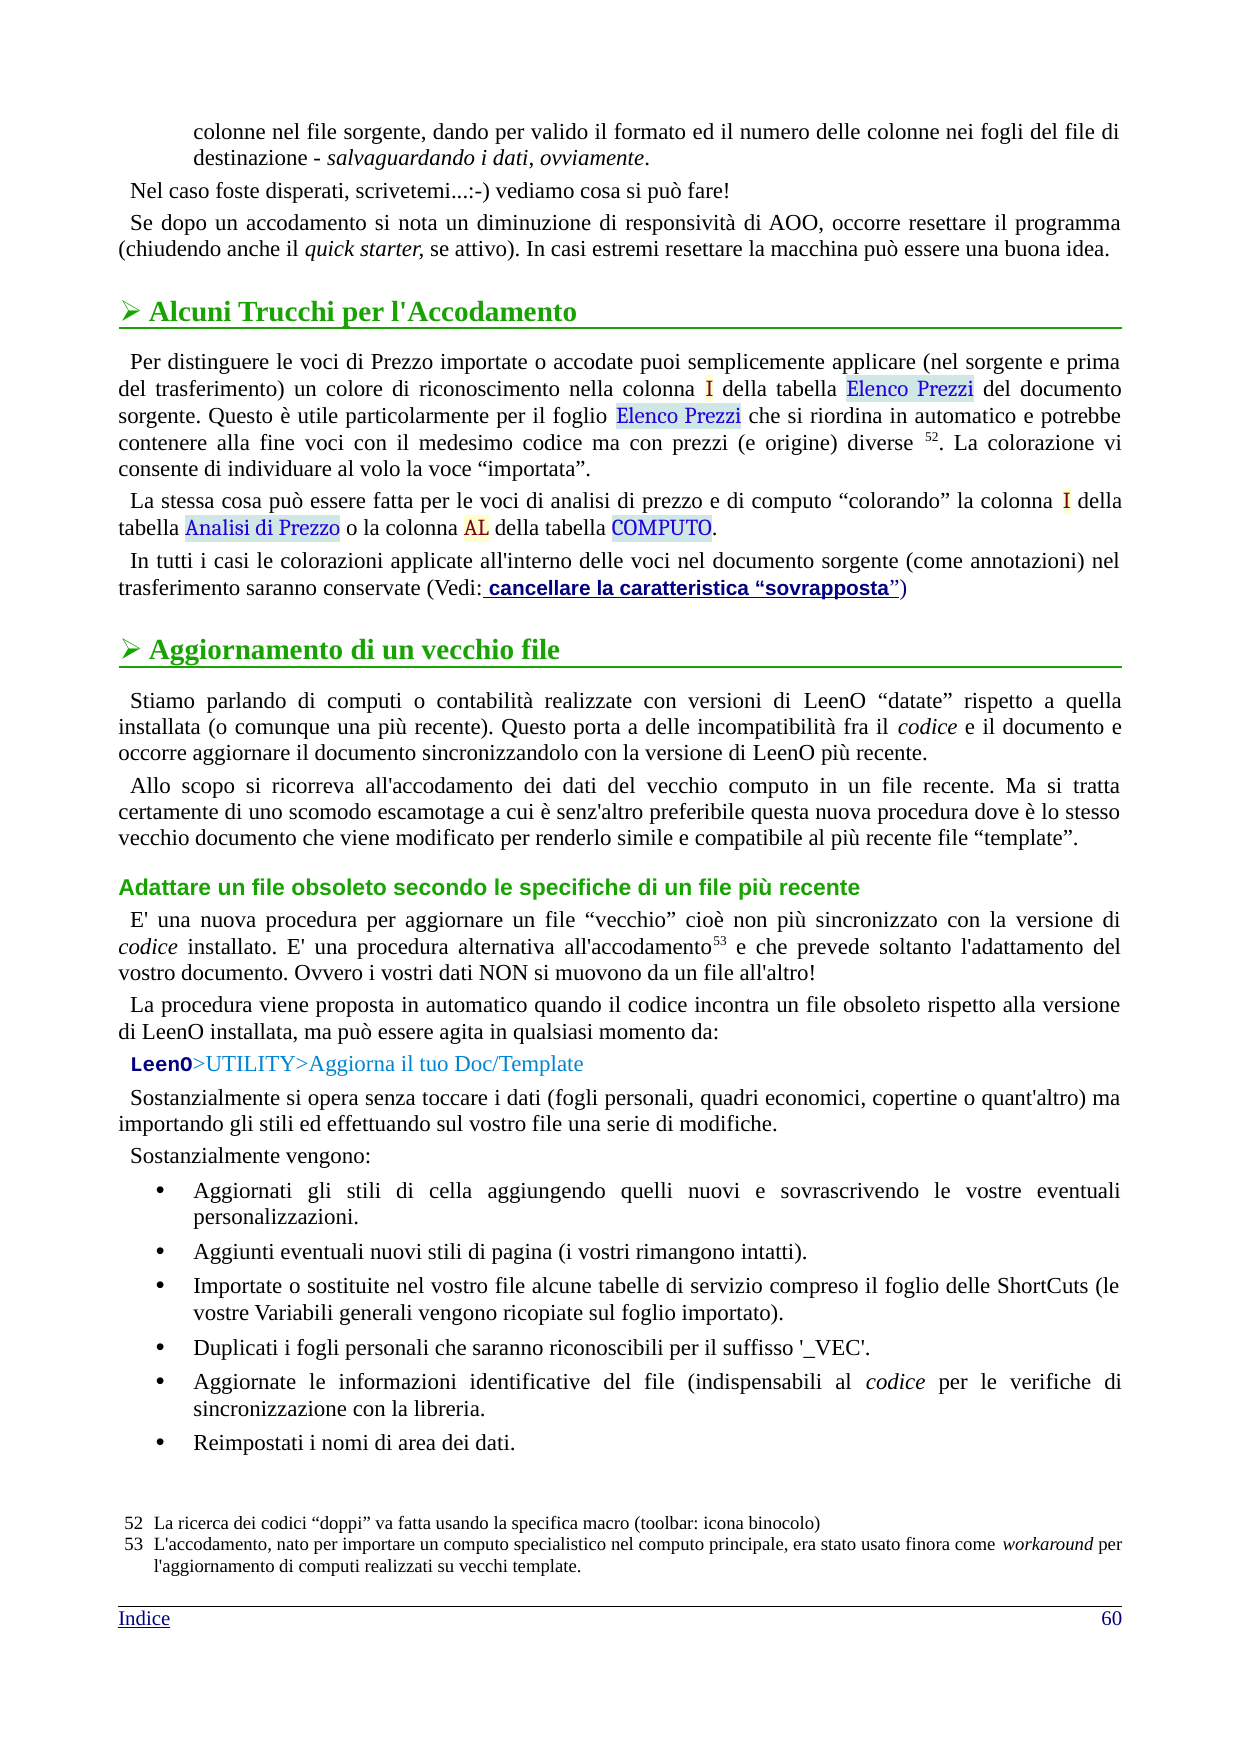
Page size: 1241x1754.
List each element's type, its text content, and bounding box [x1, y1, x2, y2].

subtitle Alcuni Trucchi per l'Accodamento [119, 294, 1122, 327]
list colonne nel file sorgente, dando per valido il formato ed il numero delle colonne nei fogli del file di destinazione - salvaguardando i dati, ovviamente. [156, 118, 1122, 171]
text Sostanzialmente si opera senza toccare i dati (fogli personali, quadri economici, copertine o quant'altro) ma importando gli stili ed effettuando sul vostro file una serie di modifiche. [118, 1084, 1122, 1136]
list Reimpostati i nomi di area dei dati. [156, 1427, 1122, 1456]
text In tutti i casi le colorazioni applicate all'interno delle voci nel documento sorgente (come annotazioni) nel trasferimento saranno conservate (Vedi: cancellare la caratteristica “sovrapposta”) [118, 547, 1122, 600]
text Nel caso foste disperati, scrivetemi...:-) vediamo cosa si può fare! [118, 177, 1122, 203]
subtitle Aggiornamento di un vecchio file [119, 632, 1122, 666]
subtitle Adattare un file obsoleto secondo le specifiche di un file più recente [118, 874, 1122, 900]
text Se dopo un accodamento si nota un diminuzione di responsività di AOO, occorre resettare il programma (chiudendo anche il quick starter, se attivo). In casi estremi resettare la macchina può essere una buona idea. [118, 209, 1122, 262]
list Importate o sostituite nel vostro file alcune tabelle di servizio compreso il foglio delle ShortCuts (le vostre Variabili generali vengono ricopiate sul foglio importato). [156, 1270, 1122, 1326]
text Allo scopo si ricorreva all'accodamento dei dati del vecchio computo in un file recente. Ma si tratta certamente di uno scomodo escamotage a cui è senz'altro preferibile questa nuova procedura dove è lo stesso vecchio documento che viene modificato per renderlo simile e compatibile al più recente file “template”. [118, 772, 1122, 851]
list Duplicati i fogli personali che saranno riconoscibili per il suffisso '_VEC'. [156, 1331, 1122, 1360]
text E' una nuova procedura per aggiornare un file “vecchio” cioè non più sincronizzato con la versione di codice installato. E' una procedura alternativa all'accodamento e che prevede soltanto l'adattamento del vostro documento. Ovvero i vostri dati NON si muovono da un file all'altro! [118, 907, 1122, 986]
text Stiamo parlando di computi o contabilità realizzate con versioni di LeenO “datate” rispetto a quella installata (o comunque una più recente). Questo porta a delle incompatibilità fra il codice e il documento e occorre aggiornare il documento sincronizzandolo con la versione di LeenO più recente. [118, 687, 1122, 766]
list Aggiornate le informazioni identificative del file (indispensabili al codice per le verifiche di sincronizzazione con la libreria. [156, 1366, 1122, 1421]
text La ricerca dei codici “doppi” va fatta usando la specifica macro (toolbar: icona binocolo) [124, 1512, 1122, 1533]
list Aggiunti eventuali nuovi stili di pagina (i vostri rimangono intatti). [156, 1236, 1122, 1264]
text L'accodamento, nato per importare un computo specialistico nel computo principale, era stato usato finora come workaround per l'aggiornamento di computi realizzati su vecchi template. [124, 1533, 1122, 1576]
text Per distinguere le voci di Prezzo importate o accodate puoi semplicemente applicare (nel sorgente e prima del trasferimento) un colore di riconoscimento nella colonna I della tabella Elenco Prezzi del documento sorgente. Questo è utile particolarmente per il foglio Elenco Prezzi che si riordina in automatico e potrebbe contenere alla fine voci con il medesimo codice ma con prezzi (e origine) diverse . La colorazione vi consente di individuare al volo la voce “importata”. [118, 348, 1122, 481]
text La stessa cosa può essere fatta per le voci di analisi di prezzo e di computo “colorando” la colonna I della tabella Analisi di Prezzo o la colonna AL della tabella COMPUTO. [118, 487, 1122, 542]
text La procedura viene proposta in automatico quando il codice incontra un file obsoleto rispetto alla versione di LeenO installata, ma può essere agita in qualsiasi momento da: [118, 992, 1122, 1044]
text LeenO>UTILITY>Aggiorna il tuo Doc/Template [118, 1050, 1122, 1078]
list Aggiornati gli stili di cella aggiungendo quelli nuovi e sovrascrivendo le vostre eventuali personalizzazioni. [156, 1175, 1122, 1230]
text Sostanzialmente vengono: [118, 1142, 1122, 1169]
